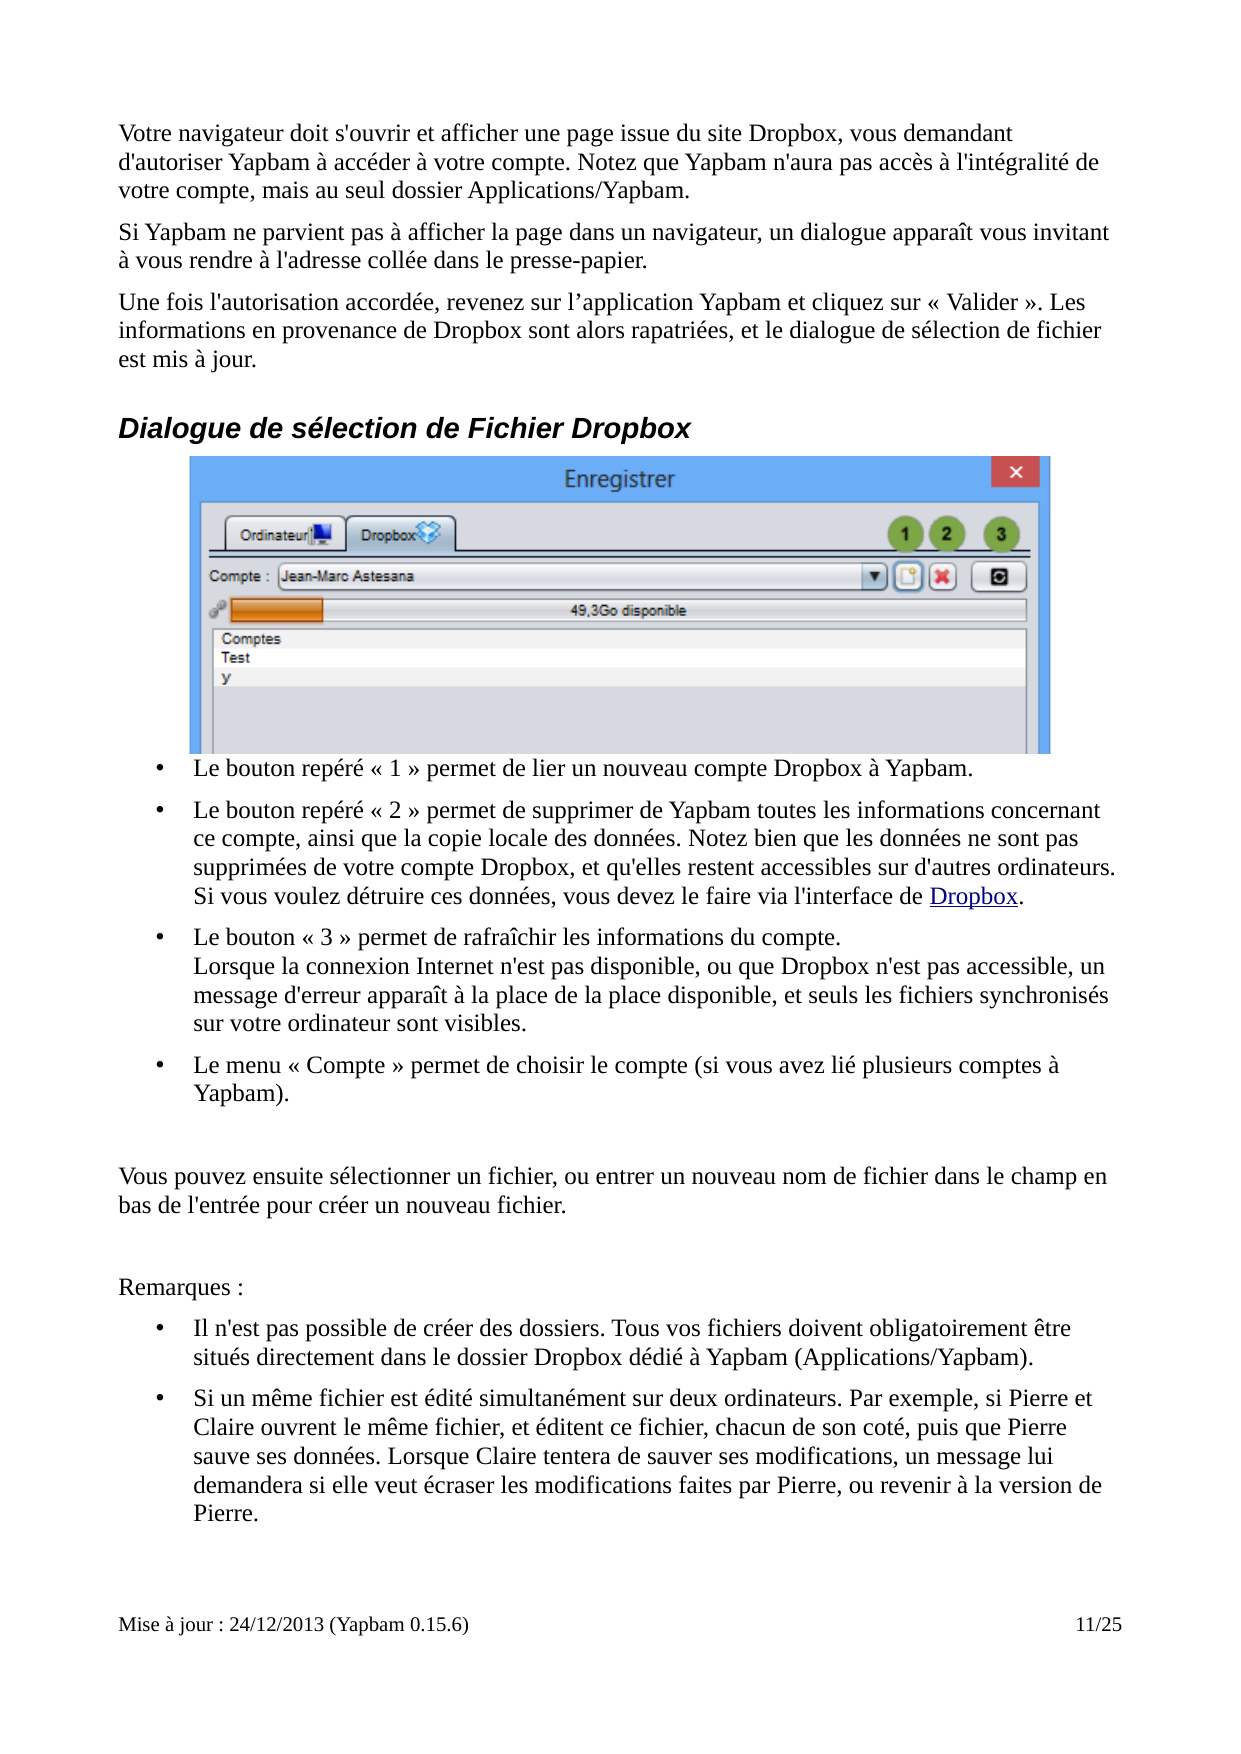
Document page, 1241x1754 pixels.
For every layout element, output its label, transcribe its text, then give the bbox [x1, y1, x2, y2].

subtitle Dialogue de sélection de Fichier Dropbox [118, 411, 1122, 444]
list Le bouton repéré « 2 » permet de supprimer de Yapbam toutes les informations concernant ce compte, ainsi que la copie locale des données. Notez bien que les données ne sont pas supprimées de votre compte Dropbox, et qu'elles restent accessibles sur d'autres ordinateurs. Si vous voulez détruire ces données, vous devez le faire via l'interface de Dropbox. [156, 795, 1122, 910]
list Le menu « Compte » permet de choisir le compte (si vous avez lié plusieurs comptes à Yapbam). [156, 1050, 1122, 1107]
list Si un même fichier est édité simultanément sur deux ordinateurs. Par exemple, si Pierre et Claire ouvrent le même fichier, et éditent ce fichier, chacun de son coté, puis que Pierre sauve ses données. Lorsque Claire tentera de sauver ses modifications, un message lui demandera si elle veut écraser les modifications faites par Pierre, ou revenir à la version de Pierre. [156, 1383, 1122, 1527]
list Le bouton repéré « 1 » permet de lier un nouveau compte Dropbox à Yapbam. [156, 754, 1122, 782]
picture [189, 456, 1051, 754]
text Remarques : [118, 1272, 1122, 1301]
text Une fois l'autorisation accordée, revenez sur l’application Yapbam et cliquez sur « Valider ». Les informations en provenance de Dropbox sont alors rapatriées, et le dialogue de sélection de fichier est mis à jour. [118, 287, 1122, 373]
text Vous pouvez ensuite sélectionner un fichier, ou entrer un nouveau nom de fichier dans le champ en bas de l'entrée pour créer un nouveau fichier. [118, 1161, 1122, 1218]
text Si Yapbam ne parvient pas à afficher la page dans un navigateur, un dialogue apparaît vous invitant à vous rendre à l'adresse collée dans le presse-papier. [118, 217, 1122, 274]
text Votre navigateur doit s'ouvrir et afficher une page issue du site Dropbox, vous demandant d'autoriser Yapbam à accéder à votre compte. Notez que Yapbam n'aura pas accès à l'intégralité de votre compte, mais au seul dossier Applications/Yapbam. [118, 118, 1122, 204]
list Il n'est pas possible de créer des dossiers. Tous vos fichiers doivent obligatoirement être situés directement dans le dossier Dropbox dédié à Yapbam (Applications/Yapbam). [156, 1313, 1122, 1371]
list Le bouton « 3 » permet de rafraîchir les informations du compte. Lorsque la connexion Internet n'est pas disponible, ou que Dropbox n'est pas accessible, un message d'erreur apparaît à la place de la place disponible, et seuls les fichiers synchronisés sur votre ordinateur sont visibles. [156, 922, 1122, 1037]
